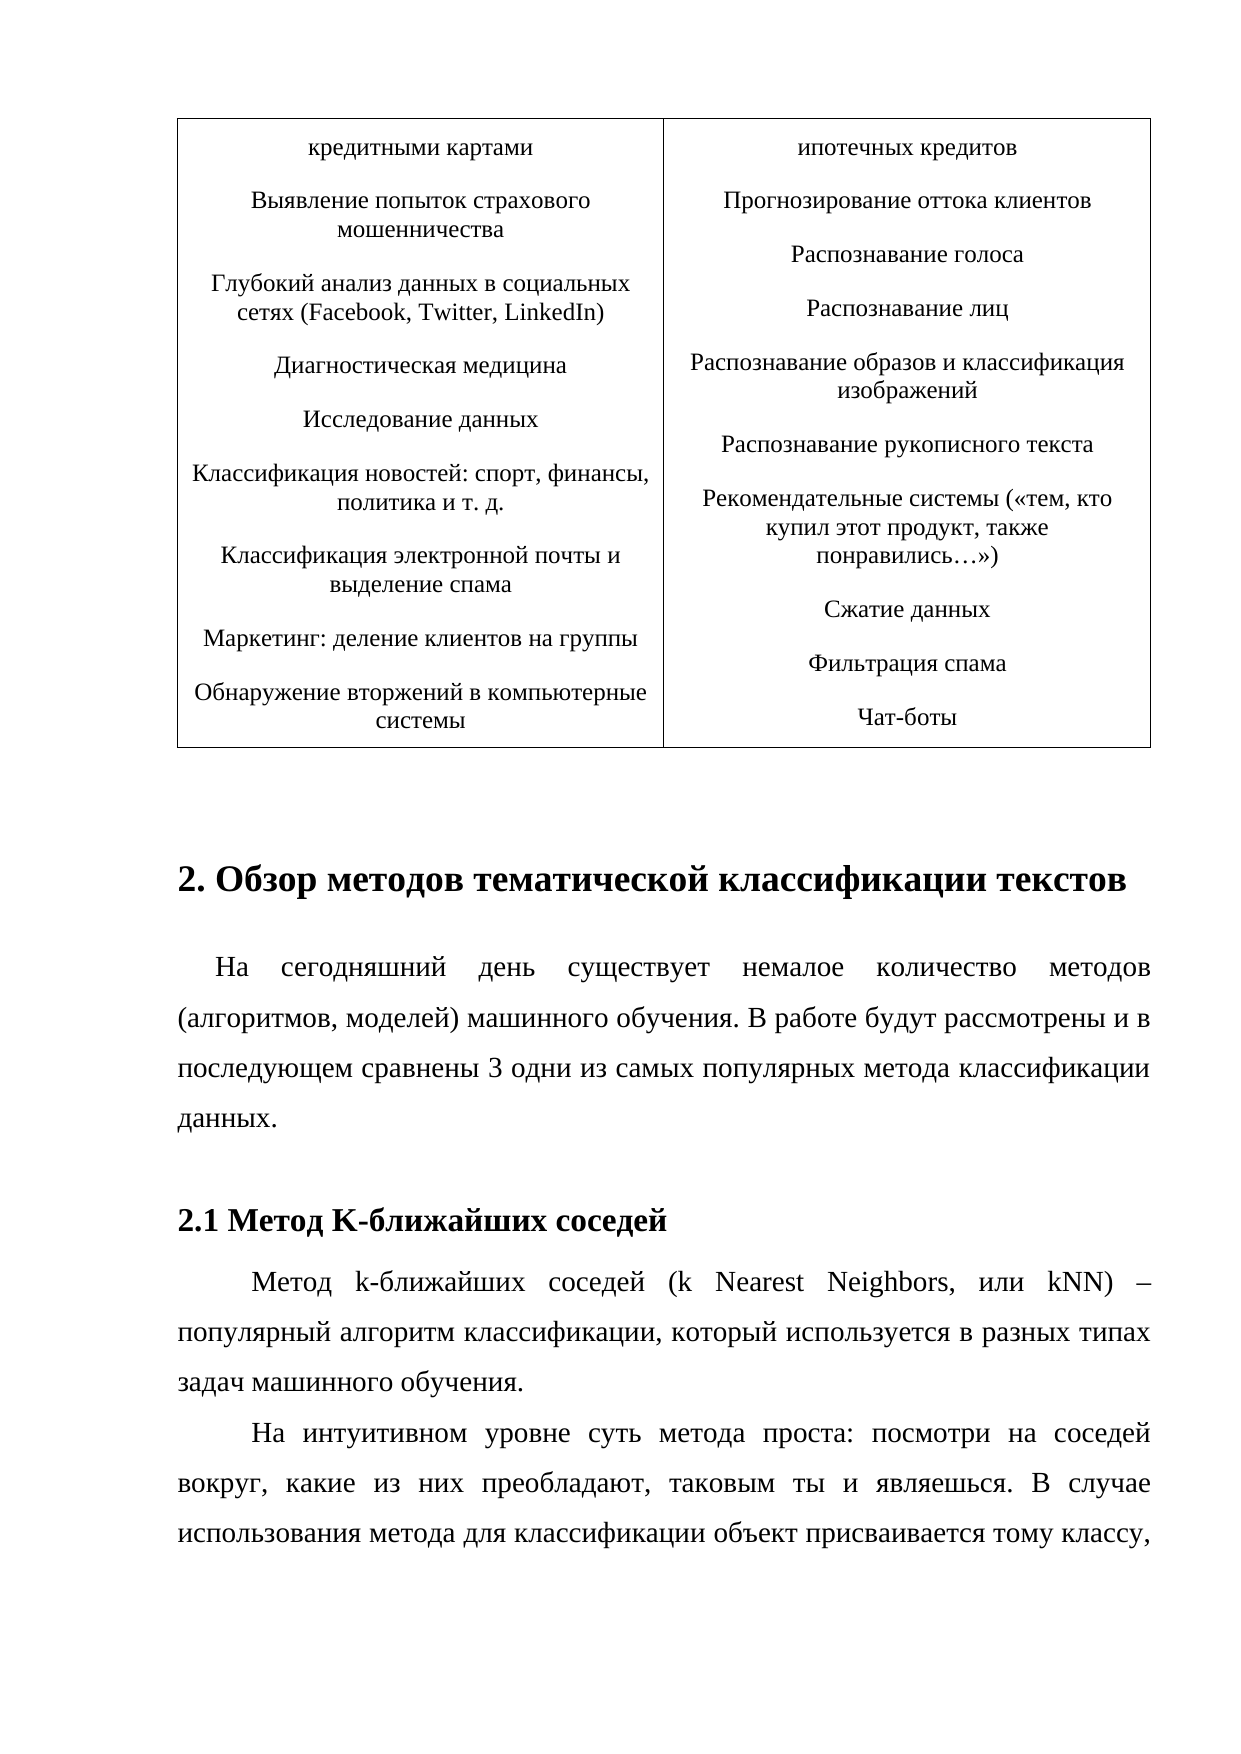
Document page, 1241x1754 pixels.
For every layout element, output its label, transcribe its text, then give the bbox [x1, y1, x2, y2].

text На сегодняшний день существует немалое количество методов (алгоритмов, моделей) машинного обучения. В работе будут рассмотрены и в последующем сравнены 3 одни из самых популярных метода классификации данных. [177, 949, 1152, 1134]
text Метод k-ближайших соседей (k Nearest Neighbors, или kNN) – популярный алгоритм классификации, который используется в разных типах задач машинного обучения. [177, 1264, 1152, 1398]
table_header кредитными картами Выявление попыток страхового мошенничества Глубокий анализ данных в социальных сетях (Facebook, Twitter, LinkedIn) Диагностическая медицина Исследование данных Классификация новостей: спорт, финансы, политика и т. д. Классификация электронной почты и выделение спама Маркетинг: деление клиентов на группы Обнаружение вторжений в компьютерные системы [178, 119, 663, 747]
subtitle 2.1 Метод K-ближайших соседей [177, 1201, 1152, 1239]
text На интуитивном уровне суть метода проста: посмотри на соседей вокруг, какие из них преобладают, таковым ты и являешься. В случае использования метода для классификации объект присваивается тому классу, [177, 1415, 1152, 1549]
list Обзор методов тематической классификации текстов [177, 856, 1152, 899]
table_header ипотечных кредитов Прогнозирование оттока клиентов Распознавание голоса Распознавание лиц Распознавание образов и классификация изображений Распознавание рукописного текста Рекомендательные системы («тем, кто купил этот продукт, также понравились…») Сжатие данных Фильтрация спама Чат-боты [664, 119, 1150, 747]
